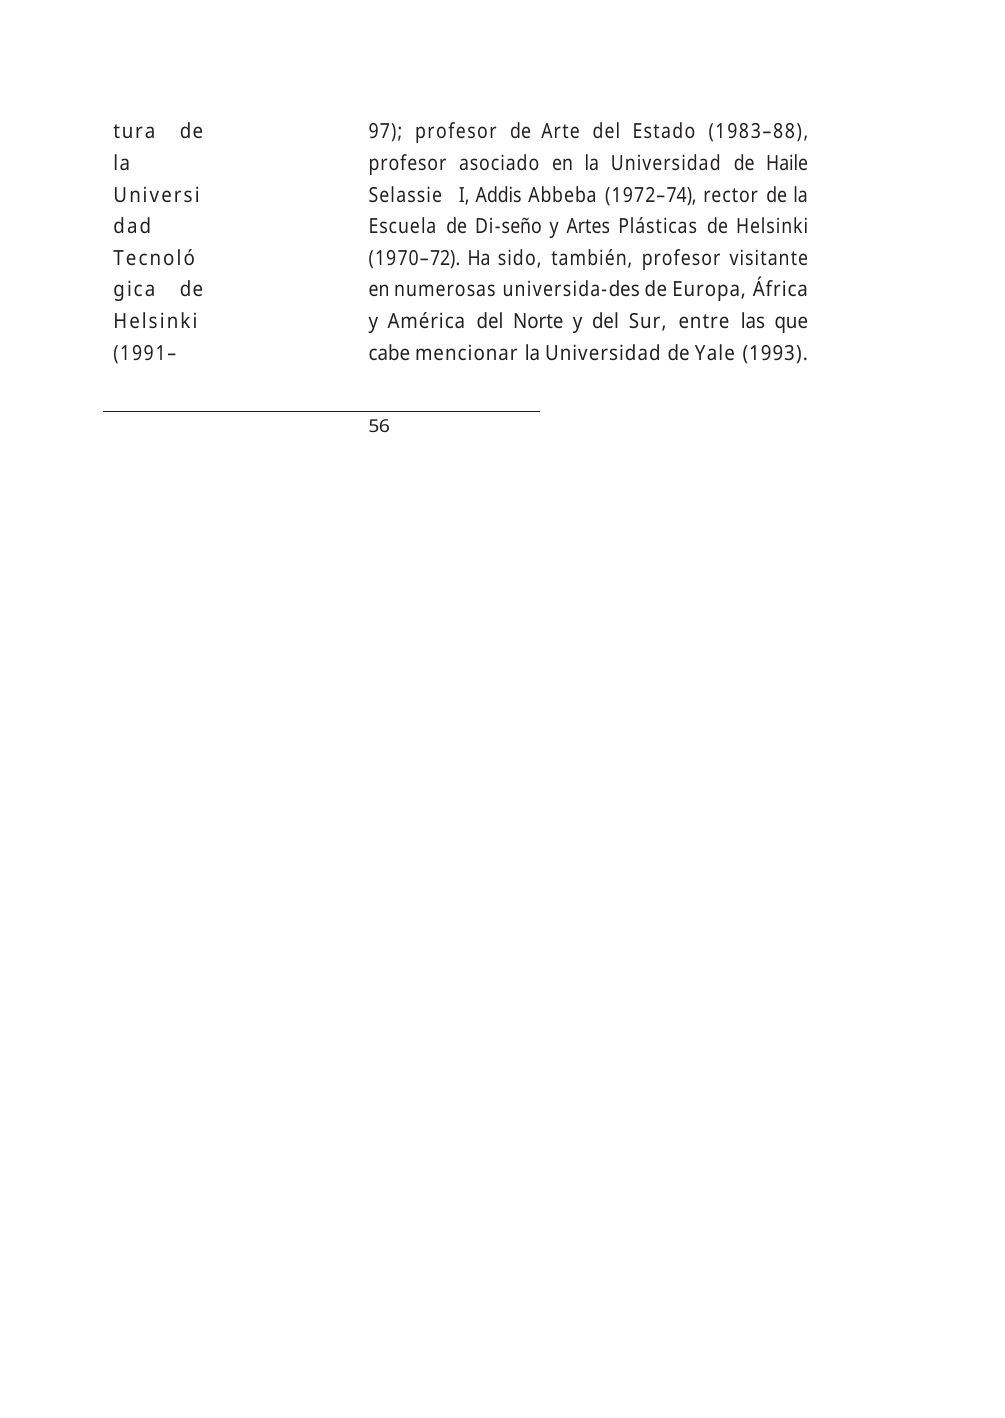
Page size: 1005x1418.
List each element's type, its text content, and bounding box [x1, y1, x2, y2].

text 97); profesor de Arte del Estado (1983–88), profesor asociado en la Universidad de Haile Selassie I, Addis Abbeba (1972–74), rector de la Escuela de Di-seño y Artes Plásticas de Helsinki (1970–72). Ha sido, también, profesor visitante en numerosas universida-des de Europa, África y América del Norte y del Sur, entre las que cabe mencionar la Universidad de Yale (1993). [368, 117, 808, 366]
text 56 [368, 414, 960, 438]
text tura de la Universidad Tecnológica de Helsinki (1991– [113, 117, 203, 366]
